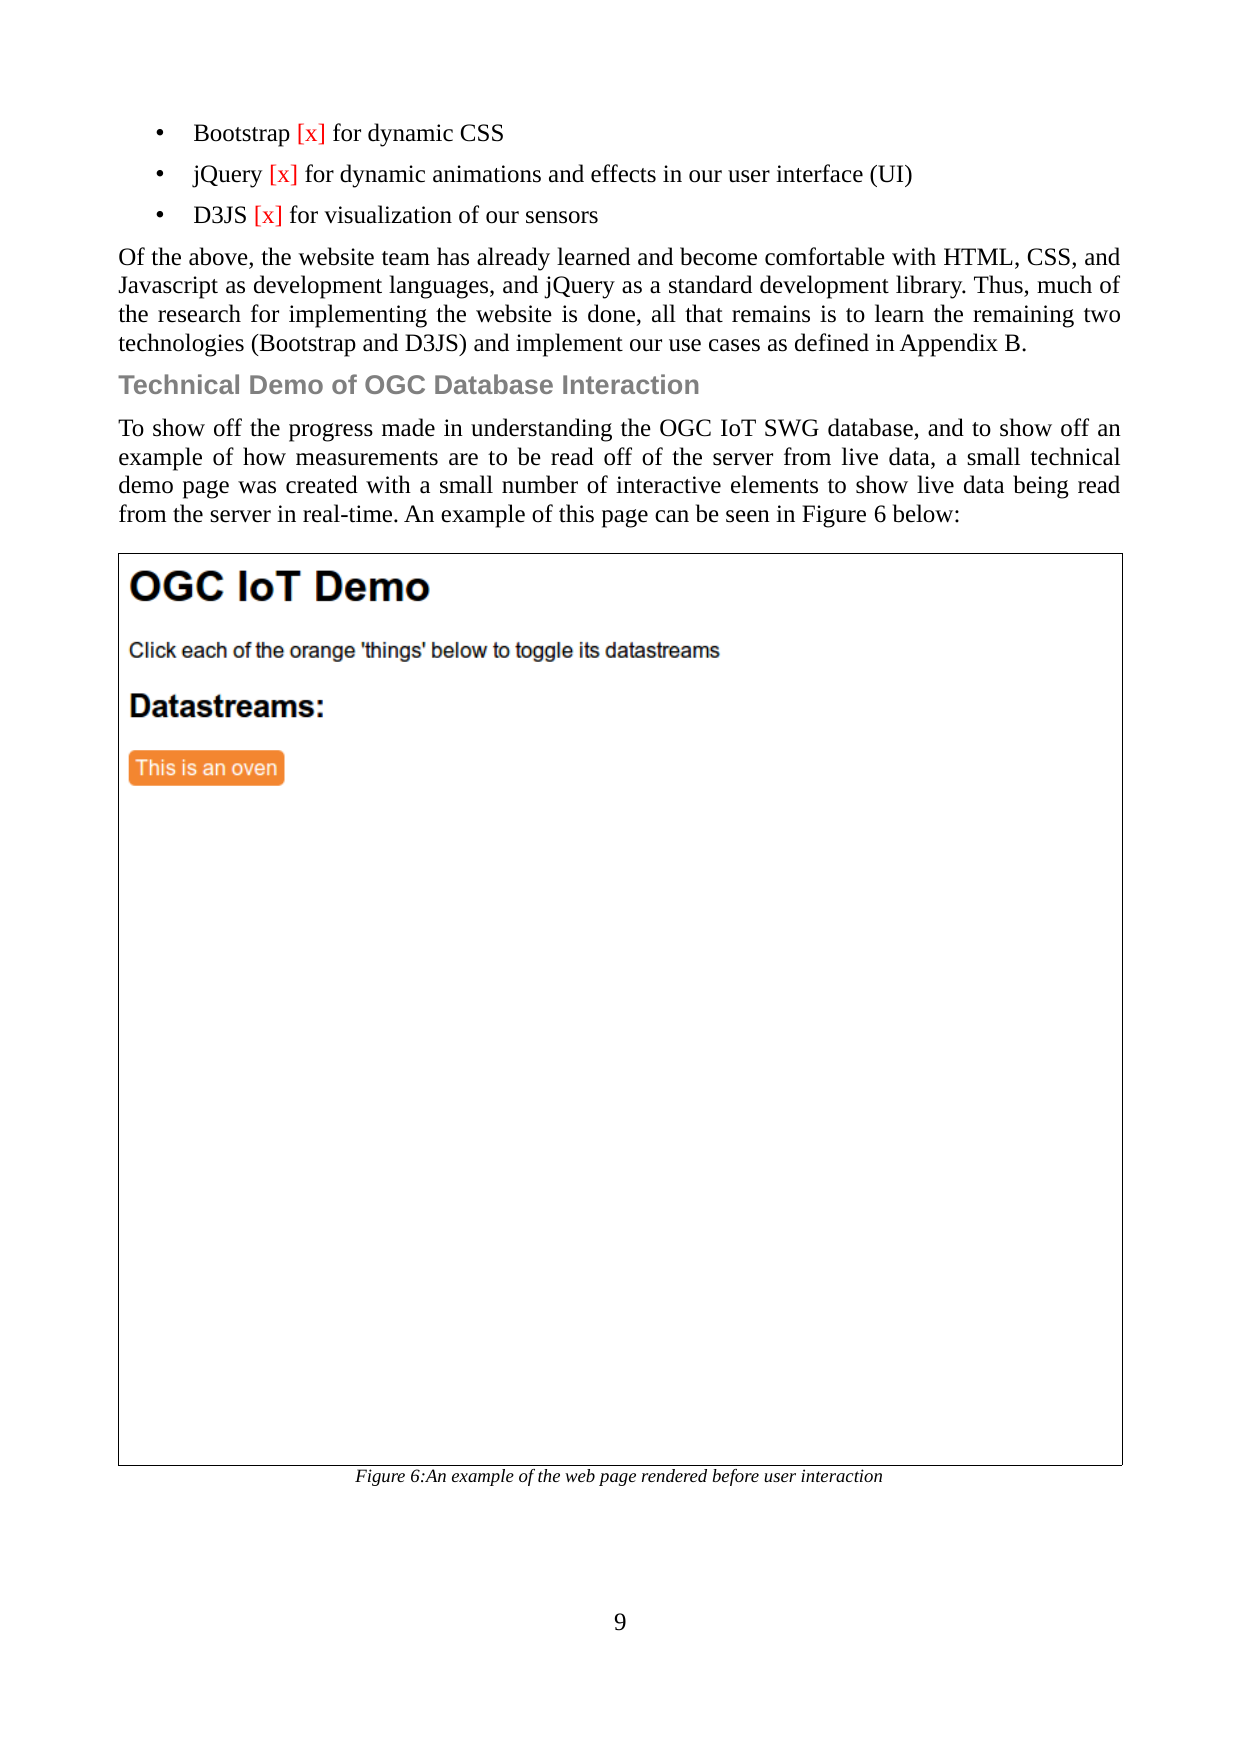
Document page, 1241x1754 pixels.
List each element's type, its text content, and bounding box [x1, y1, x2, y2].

text Of the above, the website team has already learned and become comfortable with HTML, CSS, and Javascript as development languages, and jQuery as a standard development library. Thus, much of the research for implementing the website is done, all that remains is to learn the remaining two technologies (Bootstrap and D3JS) and implement our use cases as defined in Appendix B. [118, 242, 1122, 357]
list D3JS [x] for visualization of our sensors [156, 201, 1122, 229]
text To show off the progress made in understanding the OGC IoT SWG database, and to show off an example of how measurements are to be read off of the server from live data, a small technical demo page was created with a small number of interactive elements to show live data being read from the server in real-time. An example of this page can be seen in Figure 6 below: [118, 413, 1122, 528]
text [119, 554, 1122, 1465]
list jQuery [x] for dynamic animations and effects in our user interface (UI) [156, 159, 1122, 188]
picture [121, 556, 1119, 1463]
text Figure 6:An example of the web page rendered before user interaction [118, 1466, 1122, 1487]
subtitle Technical Demo of OGC Database Interaction [118, 369, 1122, 401]
list Bootstrap [x] for dynamic CSS [156, 118, 1122, 147]
